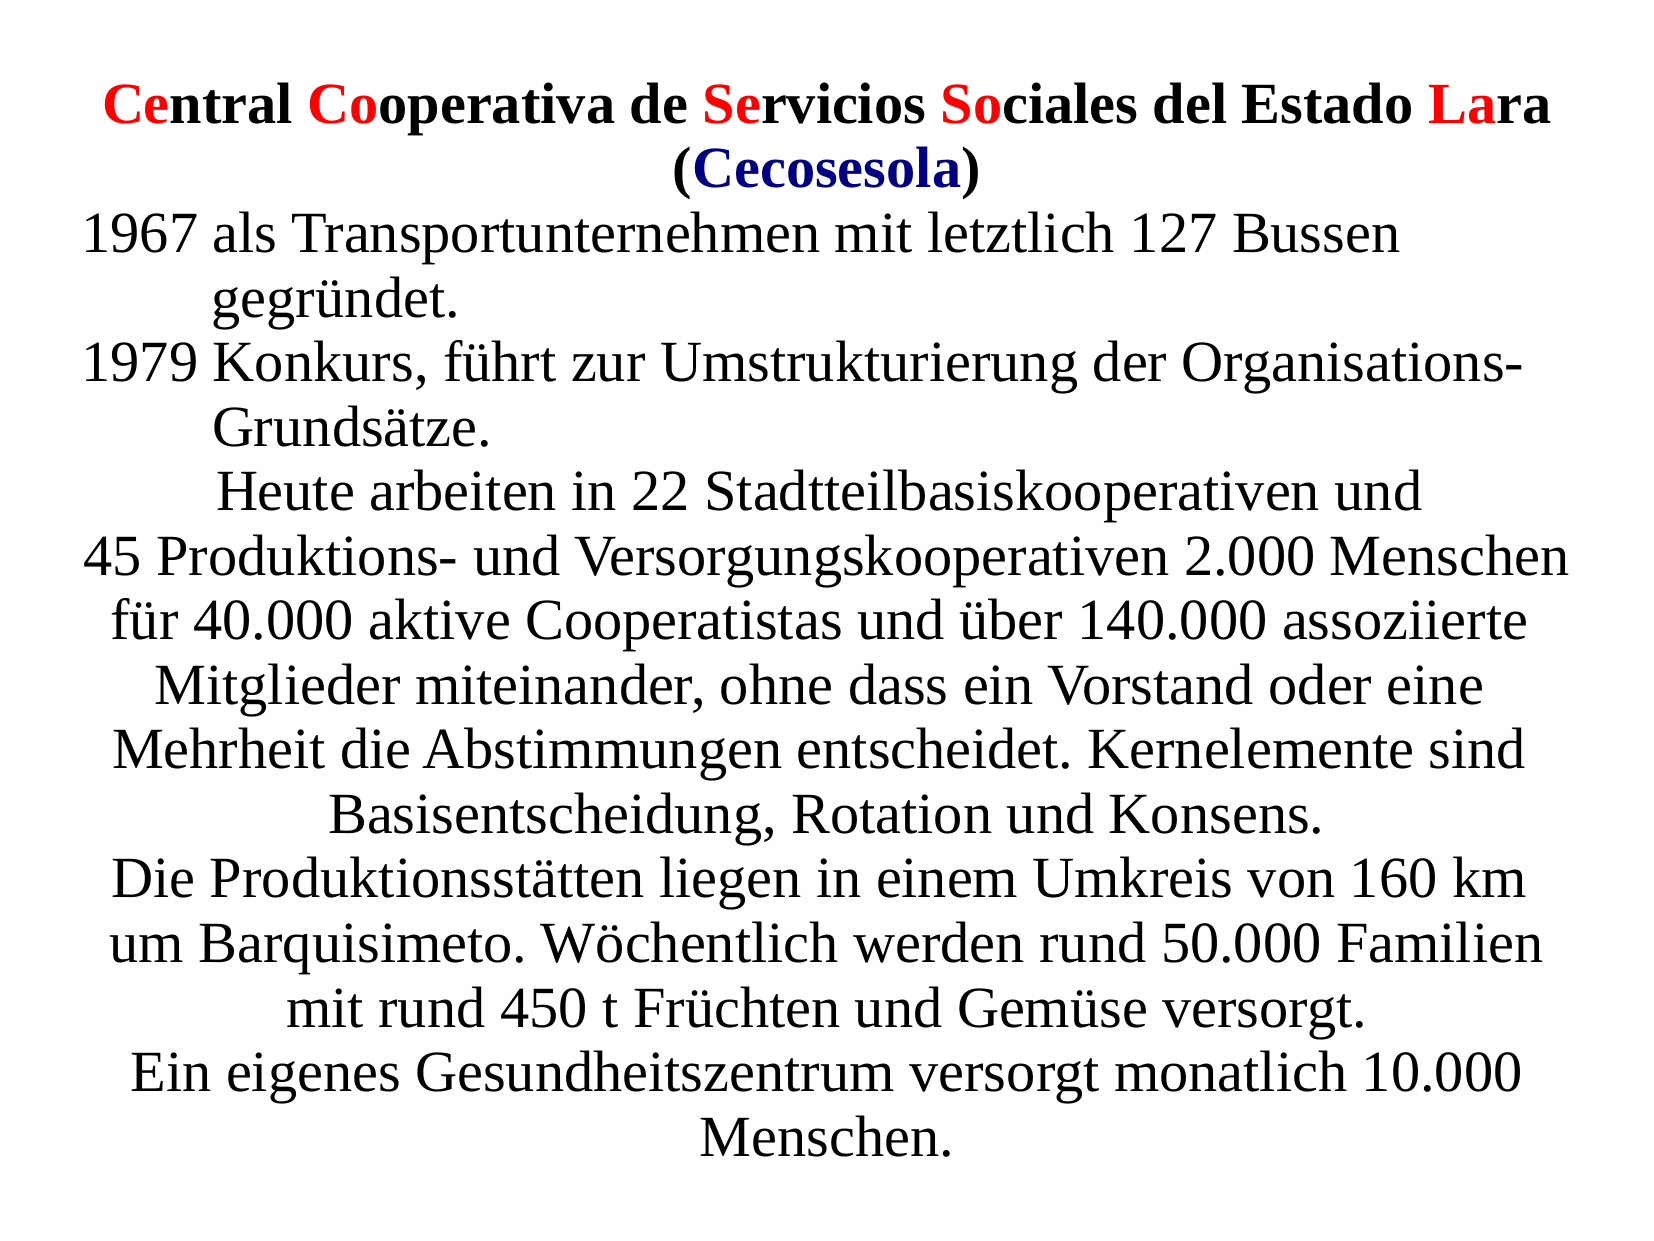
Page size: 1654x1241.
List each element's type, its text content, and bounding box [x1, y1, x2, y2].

text_box Central Cooperativa de Servicios Sociales del Estado Lara (Cecosesola) 1967 als Transportunternehmen mit letztlich 127 Bussen gegründet. 1979 Konkurs, führt zur Umstrukturierung der Organisations- Grundsätze. Heute arbeiten in 22 Stadtteilbasiskooperativen und 45 Produktions- und Versorgungskooperativen 2.000 Menschen für 40.000 aktive Cooperatistas und über 140.000 assoziierte Mitglieder miteinander, ohne dass ein Vorstand oder eine Mehrheit die Abstimmungen entscheidet. Kernelemente sind Basisentscheidung, Rotation und Konsens. Die Produktionsstätten liegen in einem Umkreis von 160 km um Barquisimeto. Wöchentlich werden rund 50.000 Familien mit rund 450 t Früchten und Gemüse versorgt. Ein eigenes Gesundheitszentrum versorgt monatlich 10.000 Menschen. [66, 64, 1587, 1177]
